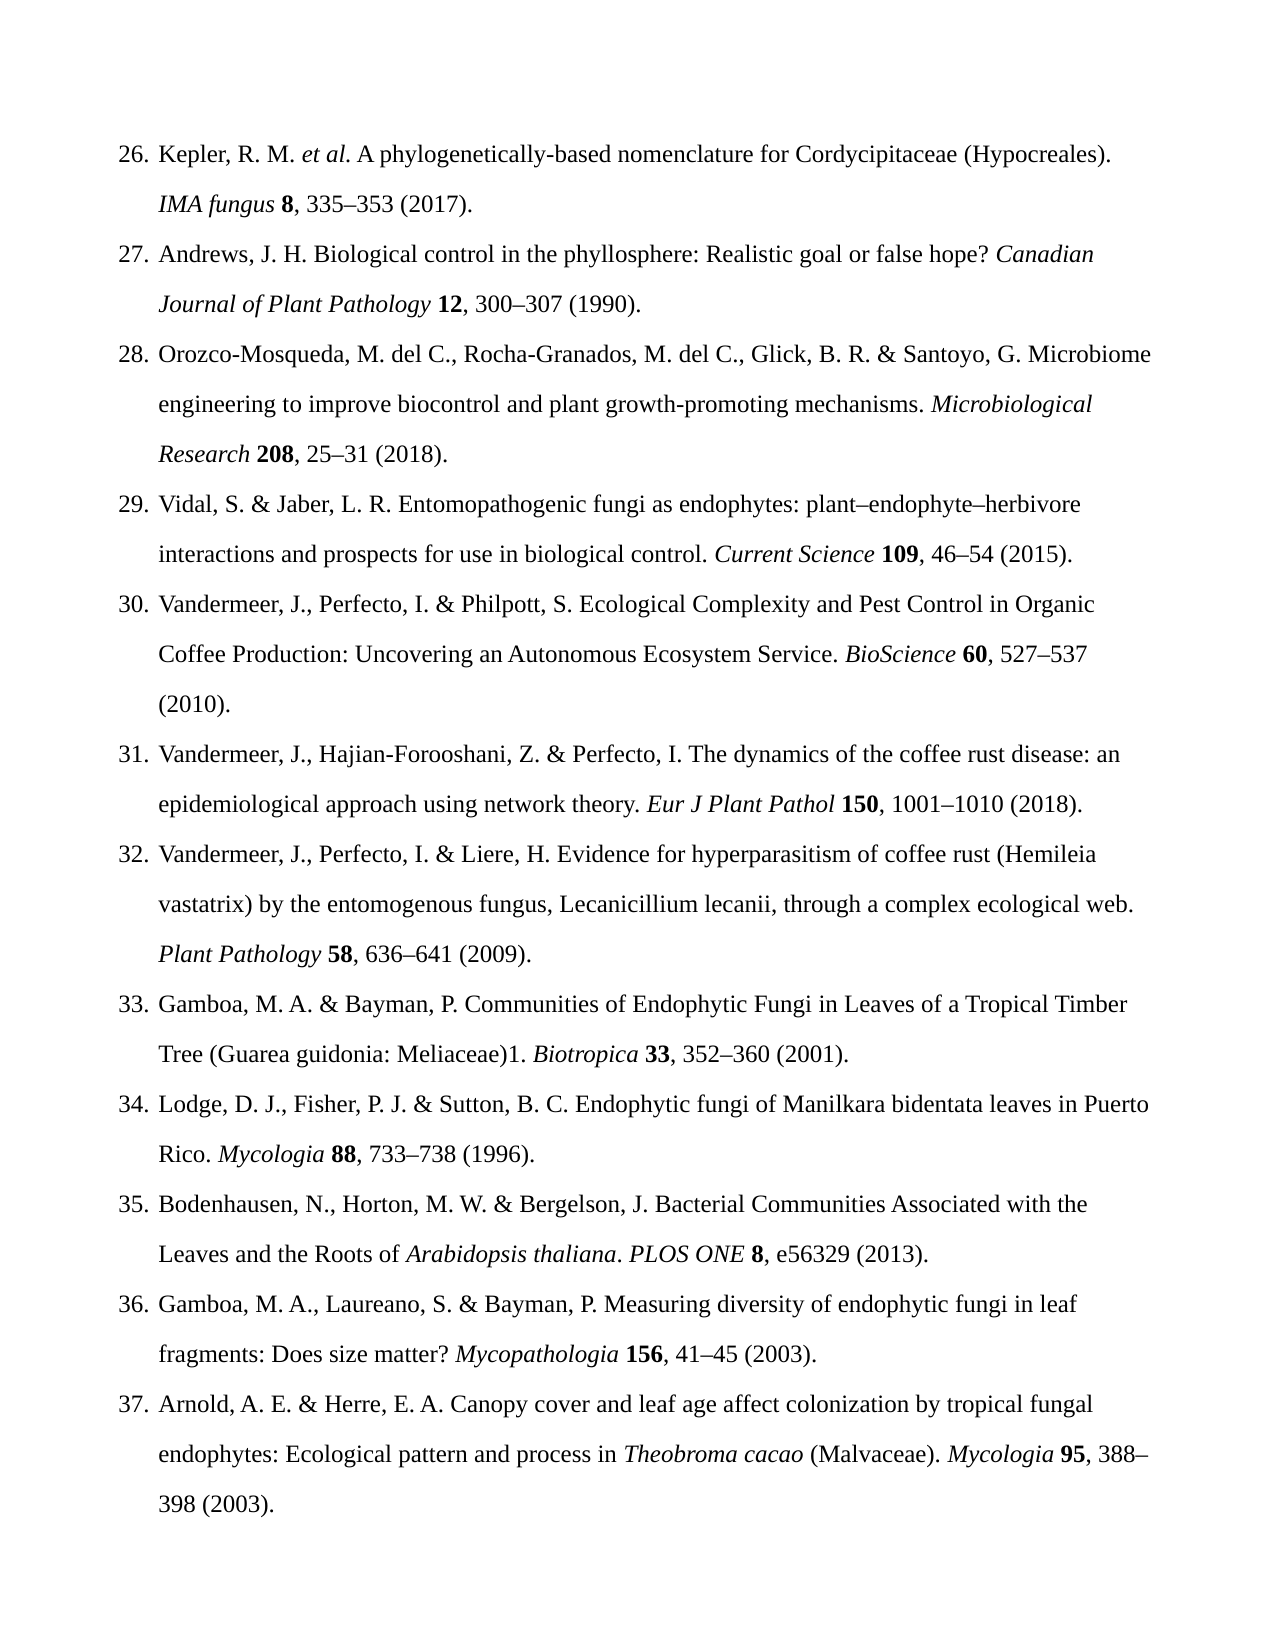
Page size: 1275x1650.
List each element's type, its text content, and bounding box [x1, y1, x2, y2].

text 29. Vidal, S. & Jaber, L. R. Entomopathogenic fungi as endophytes: plant–endophyte–herbivore interactions and prospects for use in biological control. Current Science 109, 46–54 (2015). [118, 468, 1157, 568]
text 35. Bodenhausen, N., Horton, M. W. & Bergelson, J. Bacterial Communities Associated with the Leaves and the Roots of Arabidopsis thaliana. PLOS ONE 8, e56329 (2013). [118, 1168, 1157, 1268]
text 26. Kepler, R. M. et al. A phylogenetically-based nomenclature for Cordycipitaceae (Hypocreales). IMA fungus 8, 335–353 (2017). [118, 118, 1157, 218]
text 33. Gamboa, M. A. & Bayman, P. Communities of Endophytic Fungi in Leaves of a Tropical Timber Tree (Guarea guidonia: Meliaceae)1. Biotropica 33, 352–360 (2001). [118, 968, 1157, 1068]
text 32. Vandermeer, J., Perfecto, I. & Liere, H. Evidence for hyperparasitism of coffee rust (Hemileia vastatrix) by the entomogenous fungus, Lecanicillium lecanii, through a complex ecological web. Plant Pathology 58, 636–641 (2009). [118, 818, 1157, 968]
text 37. Arnold, A. E. & Herre, E. A. Canopy cover and leaf age affect colonization by tropical fungal endophytes: Ecological pattern and process in Theobroma cacao (Malvaceae). Mycologia 95, 388–398 (2003). [118, 1368, 1157, 1518]
text 28. Orozco-Mosqueda, M. del C., Rocha-Granados, M. del C., Glick, B. R. & Santoyo, G. Microbiome engineering to improve biocontrol and plant growth-promoting mechanisms. Microbiological Research 208, 25–31 (2018). [118, 318, 1157, 468]
text 36. Gamboa, M. A., Laureano, S. & Bayman, P. Measuring diversity of endophytic fungi in leaf fragments: Does size matter? Mycopathologia 156, 41–45 (2003). [118, 1268, 1157, 1368]
text 34. Lodge, D. J., Fisher, P. J. & Sutton, B. C. Endophytic fungi of Manilkara bidentata leaves in Puerto Rico. Mycologia 88, 733–738 (1996). [118, 1068, 1157, 1168]
text 27. Andrews, J. H. Biological control in the phyllosphere: Realistic goal or false hope? Canadian Journal of Plant Pathology 12, 300–307 (1990). [118, 218, 1157, 318]
text 30. Vandermeer, J., Perfecto, I. & Philpott, S. Ecological Complexity and Pest Control in Organic Coffee Production: Uncovering an Autonomous Ecosystem Service. BioScience 60, 527–537 (2010). [118, 568, 1157, 718]
text 31. Vandermeer, J., Hajian-Forooshani, Z. & Perfecto, I. The dynamics of the coffee rust disease: an epidemiological approach using network theory. Eur J Plant Pathol 150, 1001–1010 (2018). [118, 718, 1157, 818]
